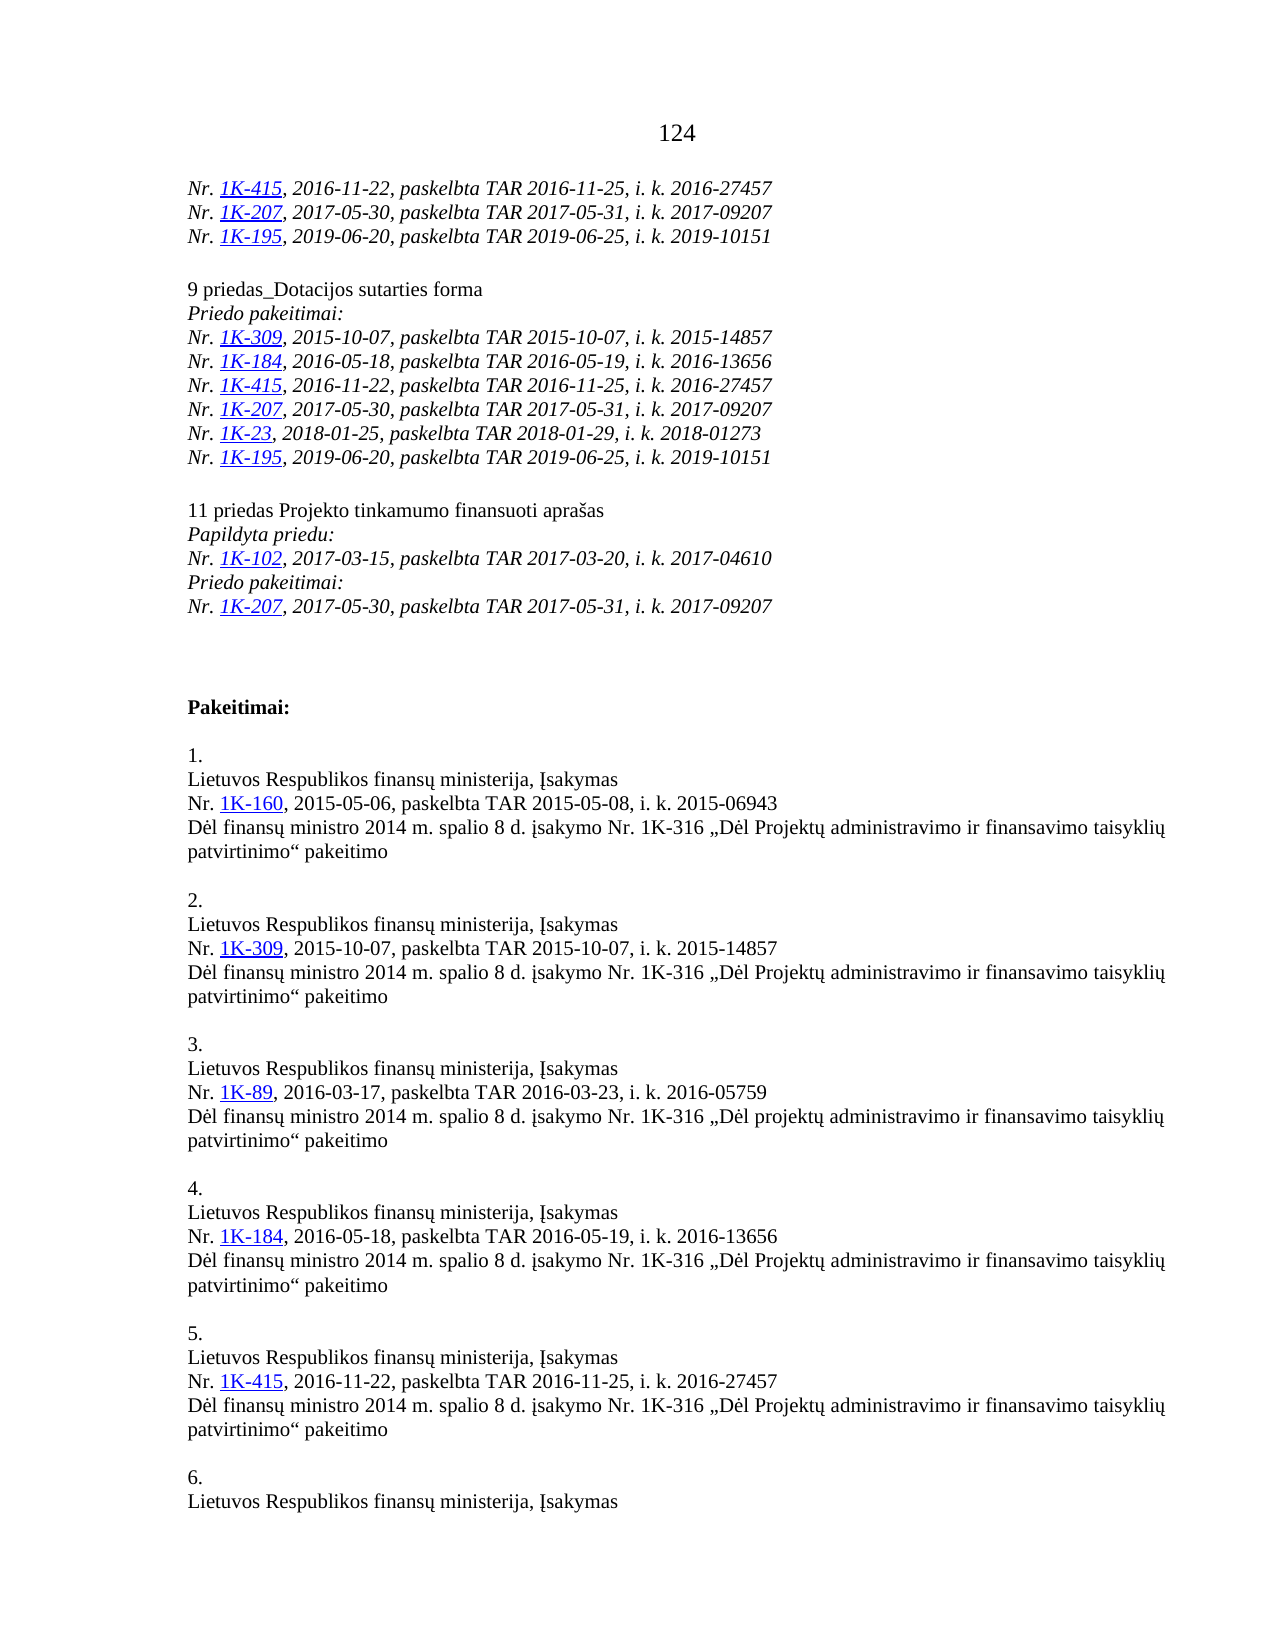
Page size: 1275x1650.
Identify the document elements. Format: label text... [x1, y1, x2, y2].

text Nr. 1K-184, 2016-05-18, paskelbta TAR 2016-05-19, i. k. 2016-13656 [187, 1224, 1167, 1248]
text Nr. 1K-195, 2019-06-20, paskelbta TAR 2019-06-25, i. k. 2019-10151 [187, 445, 1167, 469]
text Lietuvos Respublikos finansų ministerija, Įsakymas [187, 912, 1167, 936]
text Lietuvos Respublikos finansų ministerija, Įsakymas [187, 767, 1167, 791]
text Lietuvos Respublikos finansų ministerija, Įsakymas [187, 1345, 1167, 1369]
text Pakeitimai: [187, 695, 1167, 719]
text Nr. 1K-89, 2016-03-17, paskelbta TAR 2016-03-23, i. k. 2016-05759 [187, 1080, 1167, 1104]
text Papildyta priedu: [187, 522, 1167, 546]
text 9 priedas_Dotacijos sutarties forma [187, 277, 1167, 301]
text 6. [187, 1465, 1167, 1489]
text Nr. 1K-207, 2017-05-30, paskelbta TAR 2017-05-31, i. k. 2017-09207 [187, 200, 1167, 224]
text Nr. 1K-207, 2017-05-30, paskelbta TAR 2017-05-31, i. k. 2017-09207 [187, 594, 1167, 618]
text 2. [187, 887, 1167, 912]
text 4. [187, 1176, 1167, 1200]
text 11 priedas Projekto tinkamumo finansuoti aprašas [187, 498, 1167, 522]
text Nr. 1K-207, 2017-05-30, paskelbta TAR 2017-05-31, i. k. 2017-09207 [187, 397, 1167, 421]
text Dėl finansų ministro 2014 m. spalio 8 d. įsakymo Nr. 1K-316 „Dėl projektų administravimo ir finansavimo taisyklių patvirtinimo“ pakeitimo [187, 1104, 1167, 1152]
text Nr. 1K-309, 2015-10-07, paskelbta TAR 2015-10-07, i. k. 2015-14857 [187, 936, 1167, 960]
text Lietuvos Respublikos finansų ministerija, Įsakymas [187, 1200, 1167, 1224]
text Dėl finansų ministro 2014 m. spalio 8 d. įsakymo Nr. 1K-316 „Dėl Projektų administravimo ir finansavimo taisyklių patvirtinimo“ pakeitimo [187, 815, 1167, 863]
text Nr. 1K-195, 2019-06-20, paskelbta TAR 2019-06-25, i. k. 2019-10151 [187, 224, 1167, 248]
text Priedo pakeitimai: [187, 570, 1167, 594]
text Priedo pakeitimai: [187, 301, 1167, 325]
text 1. [187, 743, 1167, 767]
text Nr. 1K-184, 2016-05-18, paskelbta TAR 2016-05-19, i. k. 2016-13656 [187, 349, 1167, 373]
text Lietuvos Respublikos finansų ministerija, Įsakymas [187, 1489, 1167, 1513]
text Nr. 1K-415, 2016-11-22, paskelbta TAR 2016-11-25, i. k. 2016-27457 [187, 176, 1167, 200]
text 5. [187, 1321, 1167, 1345]
text 3. [187, 1032, 1167, 1056]
text Nr. 1K-160, 2015-05-06, paskelbta TAR 2015-05-08, i. k. 2015-06943 [187, 791, 1167, 815]
text Nr. 1K-23, 2018-01-25, paskelbta TAR 2018-01-29, i. k. 2018-01273 [187, 421, 1167, 445]
text Dėl finansų ministro 2014 m. spalio 8 d. įsakymo Nr. 1K-316 „Dėl Projektų administravimo ir finansavimo taisyklių patvirtinimo“ pakeitimo [187, 960, 1167, 1008]
text Nr. 1K-309, 2015-10-07, paskelbta TAR 2015-10-07, i. k. 2015-14857 [187, 325, 1167, 349]
text Dėl finansų ministro 2014 m. spalio 8 d. įsakymo Nr. 1K-316 „Dėl Projektų administravimo ir finansavimo taisyklių patvirtinimo“ pakeitimo [187, 1393, 1167, 1441]
text Nr. 1K-415, 2016-11-22, paskelbta TAR 2016-11-25, i. k. 2016-27457 [187, 1369, 1167, 1393]
text Lietuvos Respublikos finansų ministerija, Įsakymas [187, 1056, 1167, 1080]
text Nr. 1K-415, 2016-11-22, paskelbta TAR 2016-11-25, i. k. 2016-27457 [187, 373, 1167, 397]
text Nr. 1K-102, 2017-03-15, paskelbta TAR 2017-03-20, i. k. 2017-04610 [187, 546, 1167, 570]
text Dėl finansų ministro 2014 m. spalio 8 d. įsakymo Nr. 1K-316 „Dėl Projektų administravimo ir finansavimo taisyklių patvirtinimo“ pakeitimo [187, 1248, 1167, 1297]
